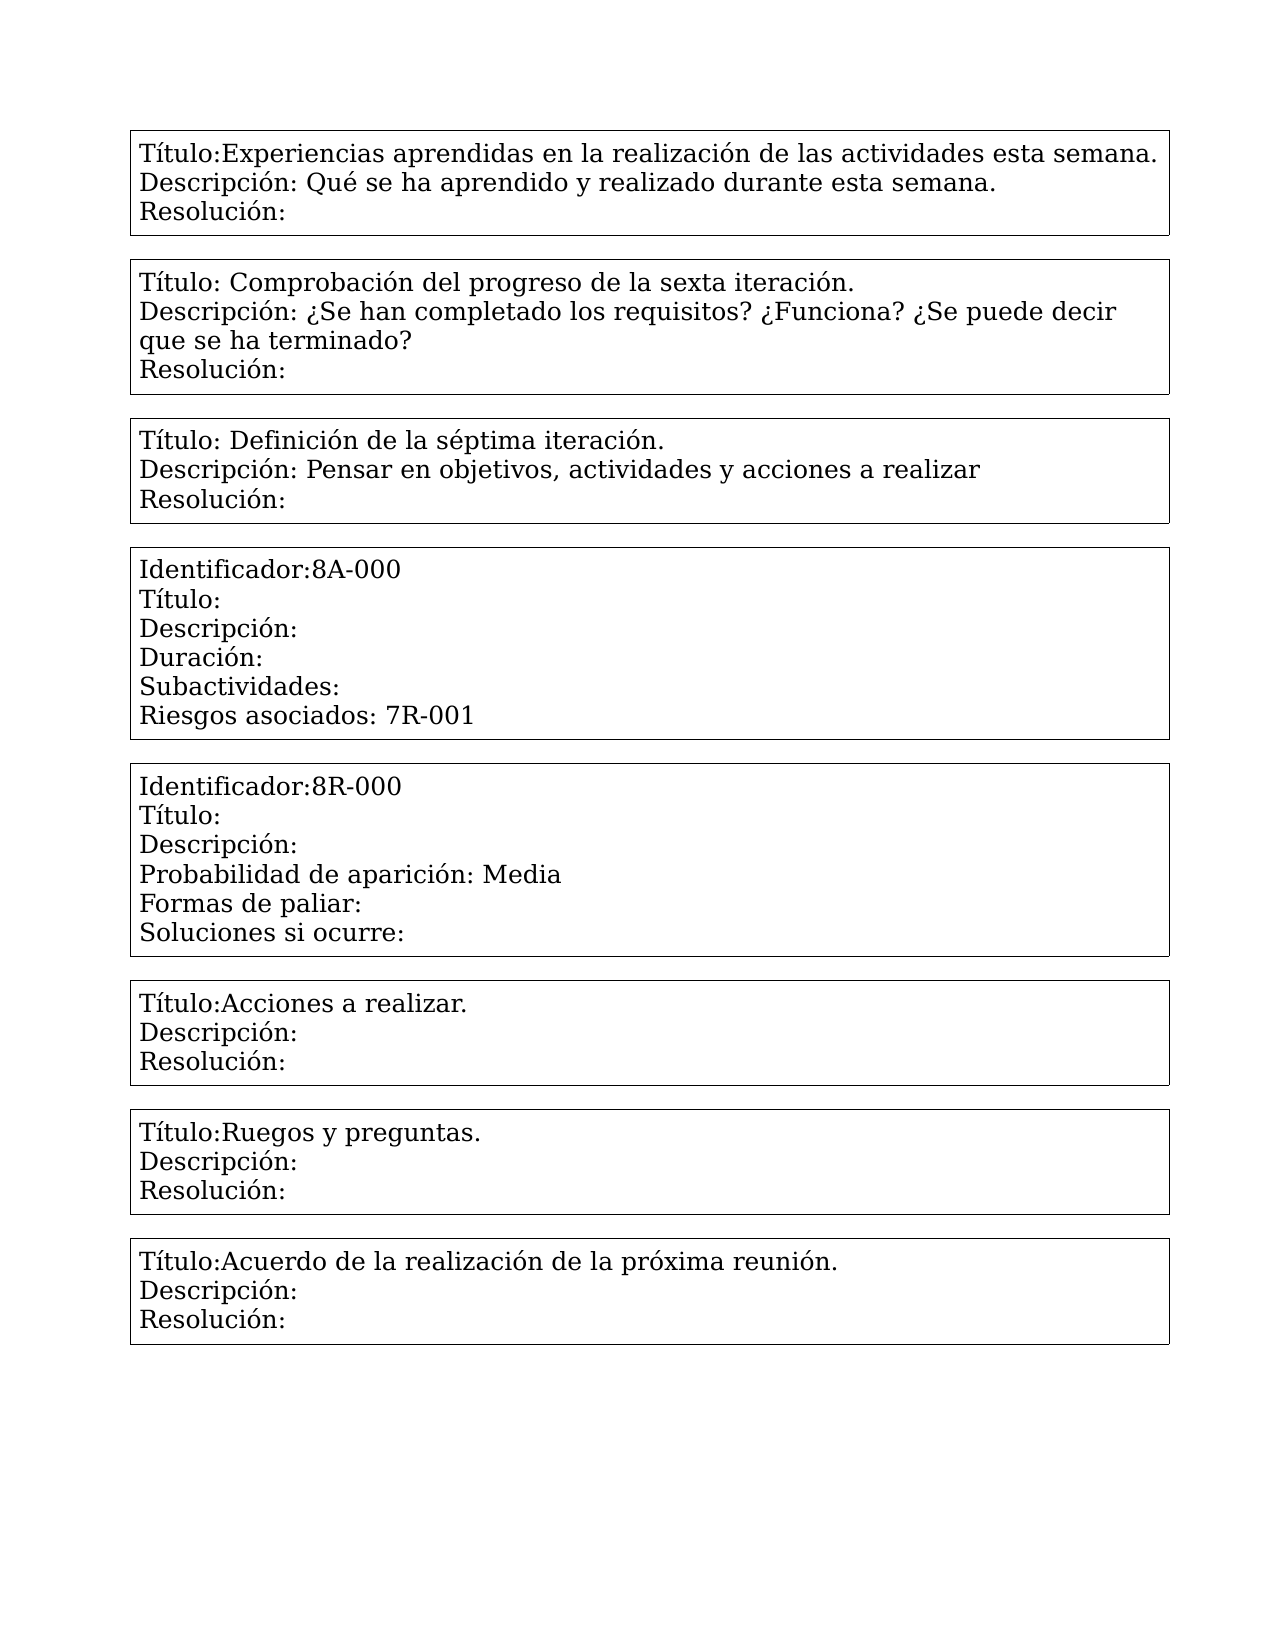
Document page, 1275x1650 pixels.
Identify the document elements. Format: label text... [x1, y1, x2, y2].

text Riesgos asociados: 7R-001 [139, 701, 1160, 731]
text Descripción: [139, 831, 1160, 860]
text Identificador:8A-000 [139, 556, 1160, 585]
text Título:Experiencias aprendidas en la realización de las actividades esta semana. [139, 139, 1160, 168]
text Título: Definición de la séptima iteración. [139, 426, 1160, 456]
text Identificador:8R-000 [139, 772, 1160, 801]
text Descripción: [139, 1147, 1160, 1176]
text Probabilidad de aparición: Media [139, 860, 1160, 889]
text Título: [139, 585, 1160, 614]
text Descripción: Qué se ha aprendido y realizado durante esta semana. [139, 168, 1160, 197]
text Duración: [139, 643, 1160, 672]
text Resolución: [139, 197, 1160, 226]
text Título:Acuerdo de la realización de la próxima reunión. [139, 1247, 1160, 1276]
text Descripción: [139, 1018, 1160, 1047]
text Resolución: [139, 356, 1160, 385]
text Subactividades: [139, 672, 1160, 701]
text Formas de paliar: [139, 889, 1160, 918]
text Descripción: Pensar en objetivos, actividades y acciones a realizar [139, 456, 1160, 485]
text Título: [139, 801, 1160, 831]
text Resolución: [139, 1306, 1160, 1335]
text Soluciones si ocurre: [139, 918, 1160, 947]
text Resolución: [139, 1176, 1160, 1206]
text Resolución: [139, 485, 1160, 514]
text Título:Ruegos y preguntas. [139, 1118, 1160, 1147]
text Resolución: [139, 1047, 1160, 1076]
text Descripción: [139, 614, 1160, 643]
text Descripción: ¿Se han completado los requisitos? ¿Funciona? ¿Se puede decir que se ha terminado? [139, 297, 1160, 356]
text Descripción: [139, 1276, 1160, 1306]
text Título:Acciones a realizar. [139, 989, 1160, 1018]
text Título: Comprobación del progreso de la sexta iteración. [139, 268, 1160, 297]
